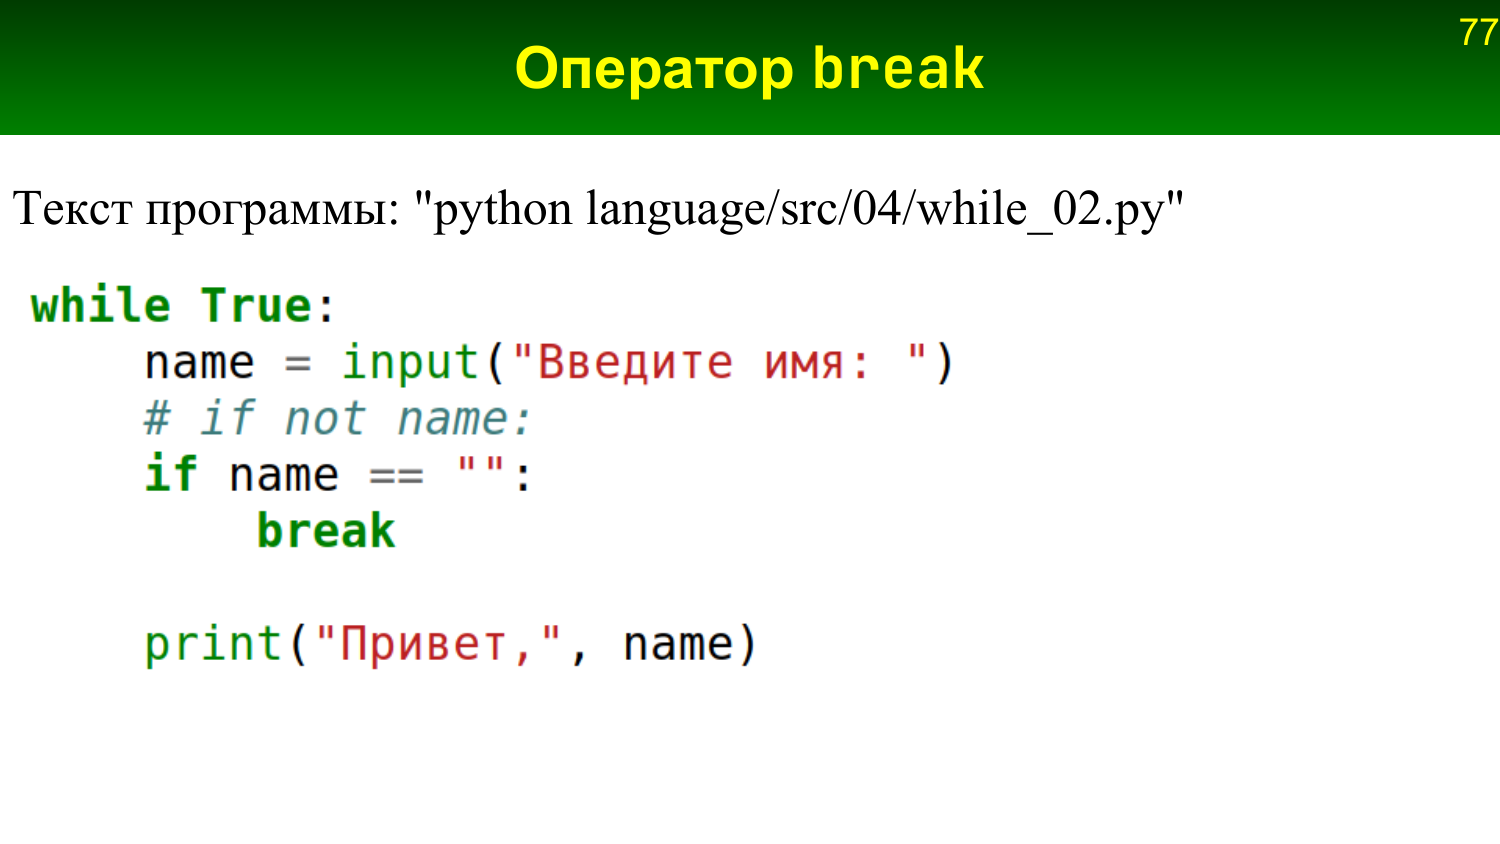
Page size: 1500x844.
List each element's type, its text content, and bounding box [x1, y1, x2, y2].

picture [15, 272, 969, 686]
title Оператор break [75, 0, 1426, 130]
text_box Текст программы: "python language/src/04/while_02.py" [11, 167, 1200, 243]
